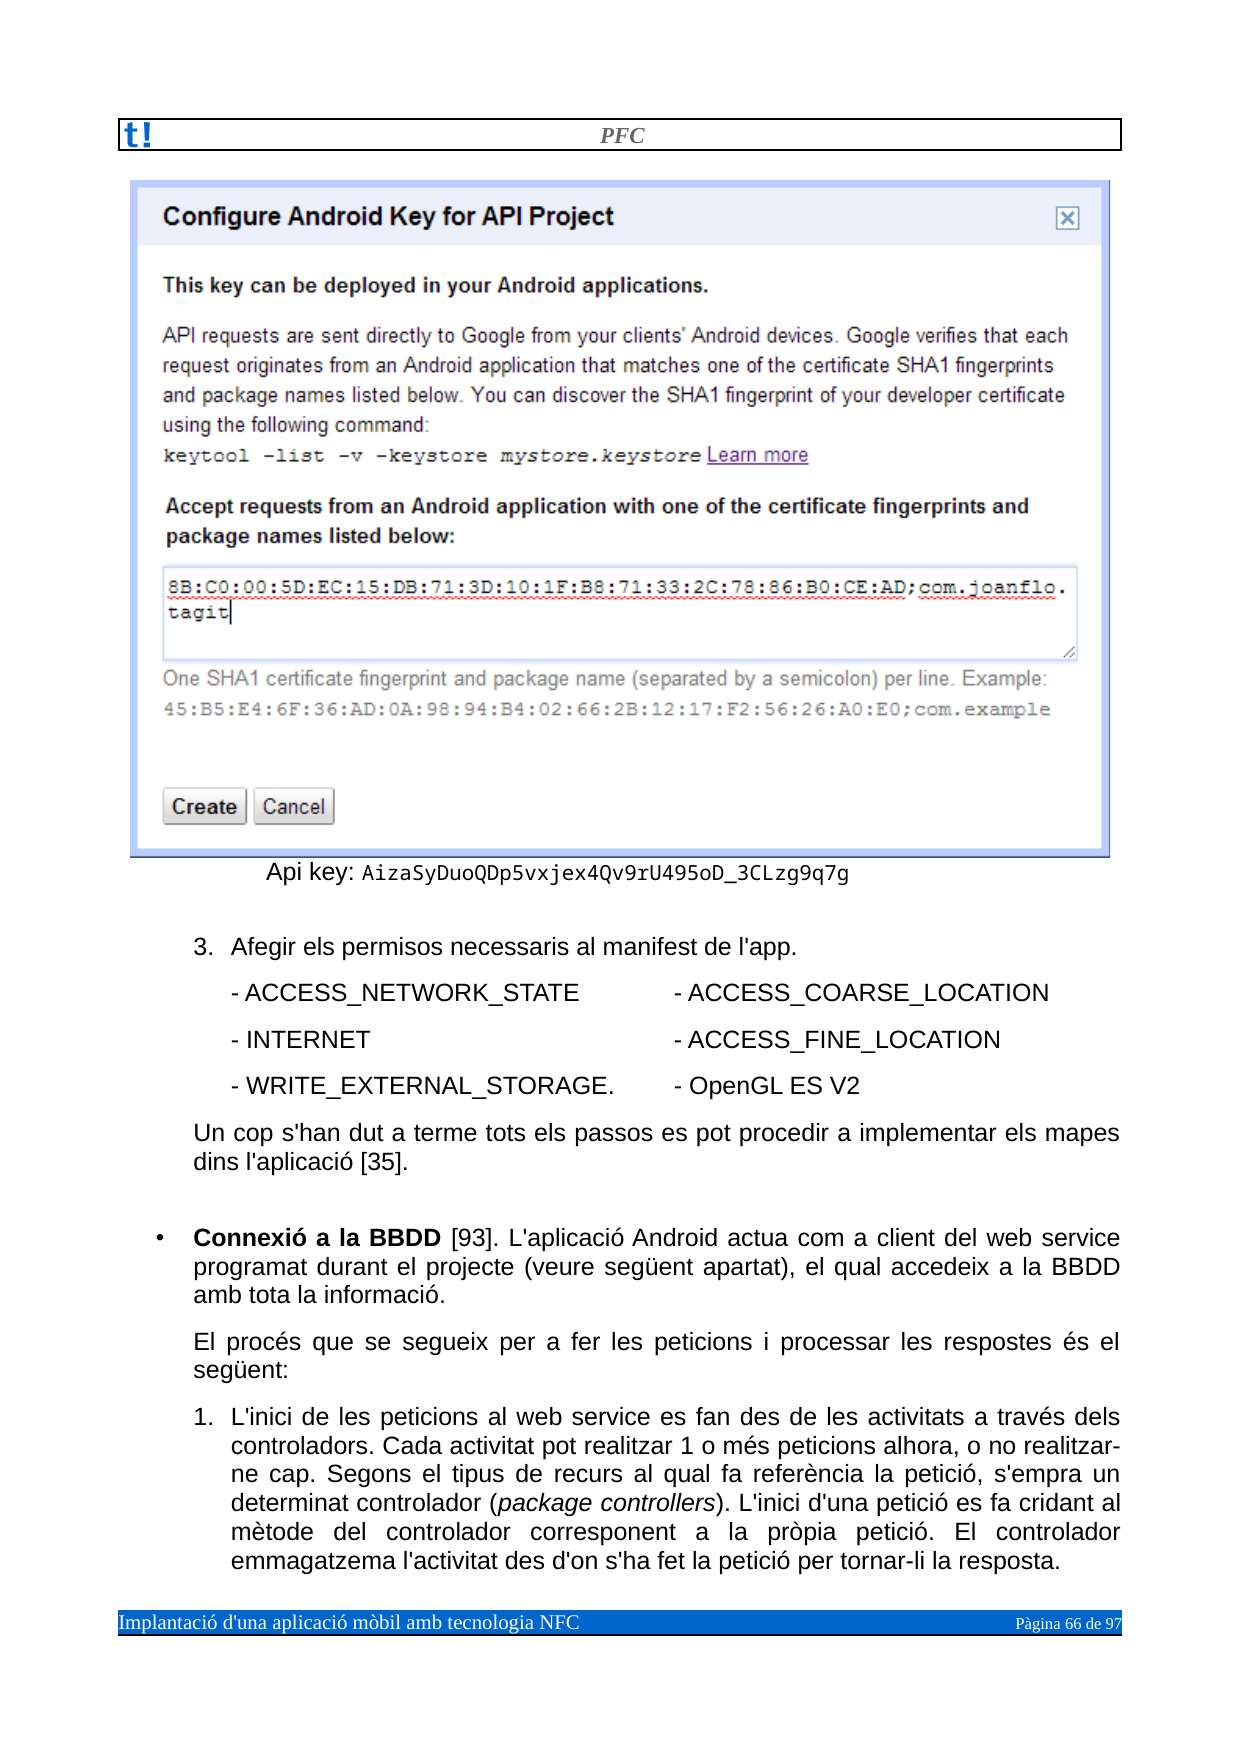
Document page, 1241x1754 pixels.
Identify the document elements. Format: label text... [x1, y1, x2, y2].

picture [130, 180, 1110, 858]
picture [123, 121, 151, 148]
list - ACCESS_NETWORK_STATE - ACCESS_COARSE_LOCATION [193, 978, 1122, 1007]
list - WRITE_EXTERNAL_STORAGE. - OpenGL ES V2 [193, 1071, 1122, 1100]
list Un cop s'han dut a terme tots els passos es pot procedir a implementar els mapes dins l'aplicació [35]. [156, 1118, 1122, 1175]
list El procés que se segueix per a fer les peticions i processar les respostes és el següent: [156, 1327, 1122, 1384]
list Afegir els permisos necessaris al manifest de l'app. [193, 932, 1122, 961]
list - INTERNET - ACCESS_FINE_LOCATION [193, 1025, 1122, 1053]
text Api key: AizaSyDuoQDp5vxjex4Qv9rU495oD_3CLzg9q7g [118, 858, 1122, 887]
list L'inici de les peticions al web service es fan des de les activitats a través dels controladors. Cada activitat pot realitzar 1 o més peticions alhora, o no realitzar-ne cap. Segons el tipus de recurs al qual fa referència la petició, s'empra un determinat controlador (package controllers). L'inici d'una petició es fa cridant al mètode del controlador corresponent a la pròpia petició. El controlador emmagatzema l'activitat des d'on s'ha fet la petició per tornar-li la resposta. [193, 1402, 1122, 1574]
list Connexió a la BBDD [93]. L'aplicació Android actua com a client del web service programat durant el projecte (veure següent apartat), el qual accedeix a la BBDD amb tota la informació. [156, 1223, 1122, 1309]
